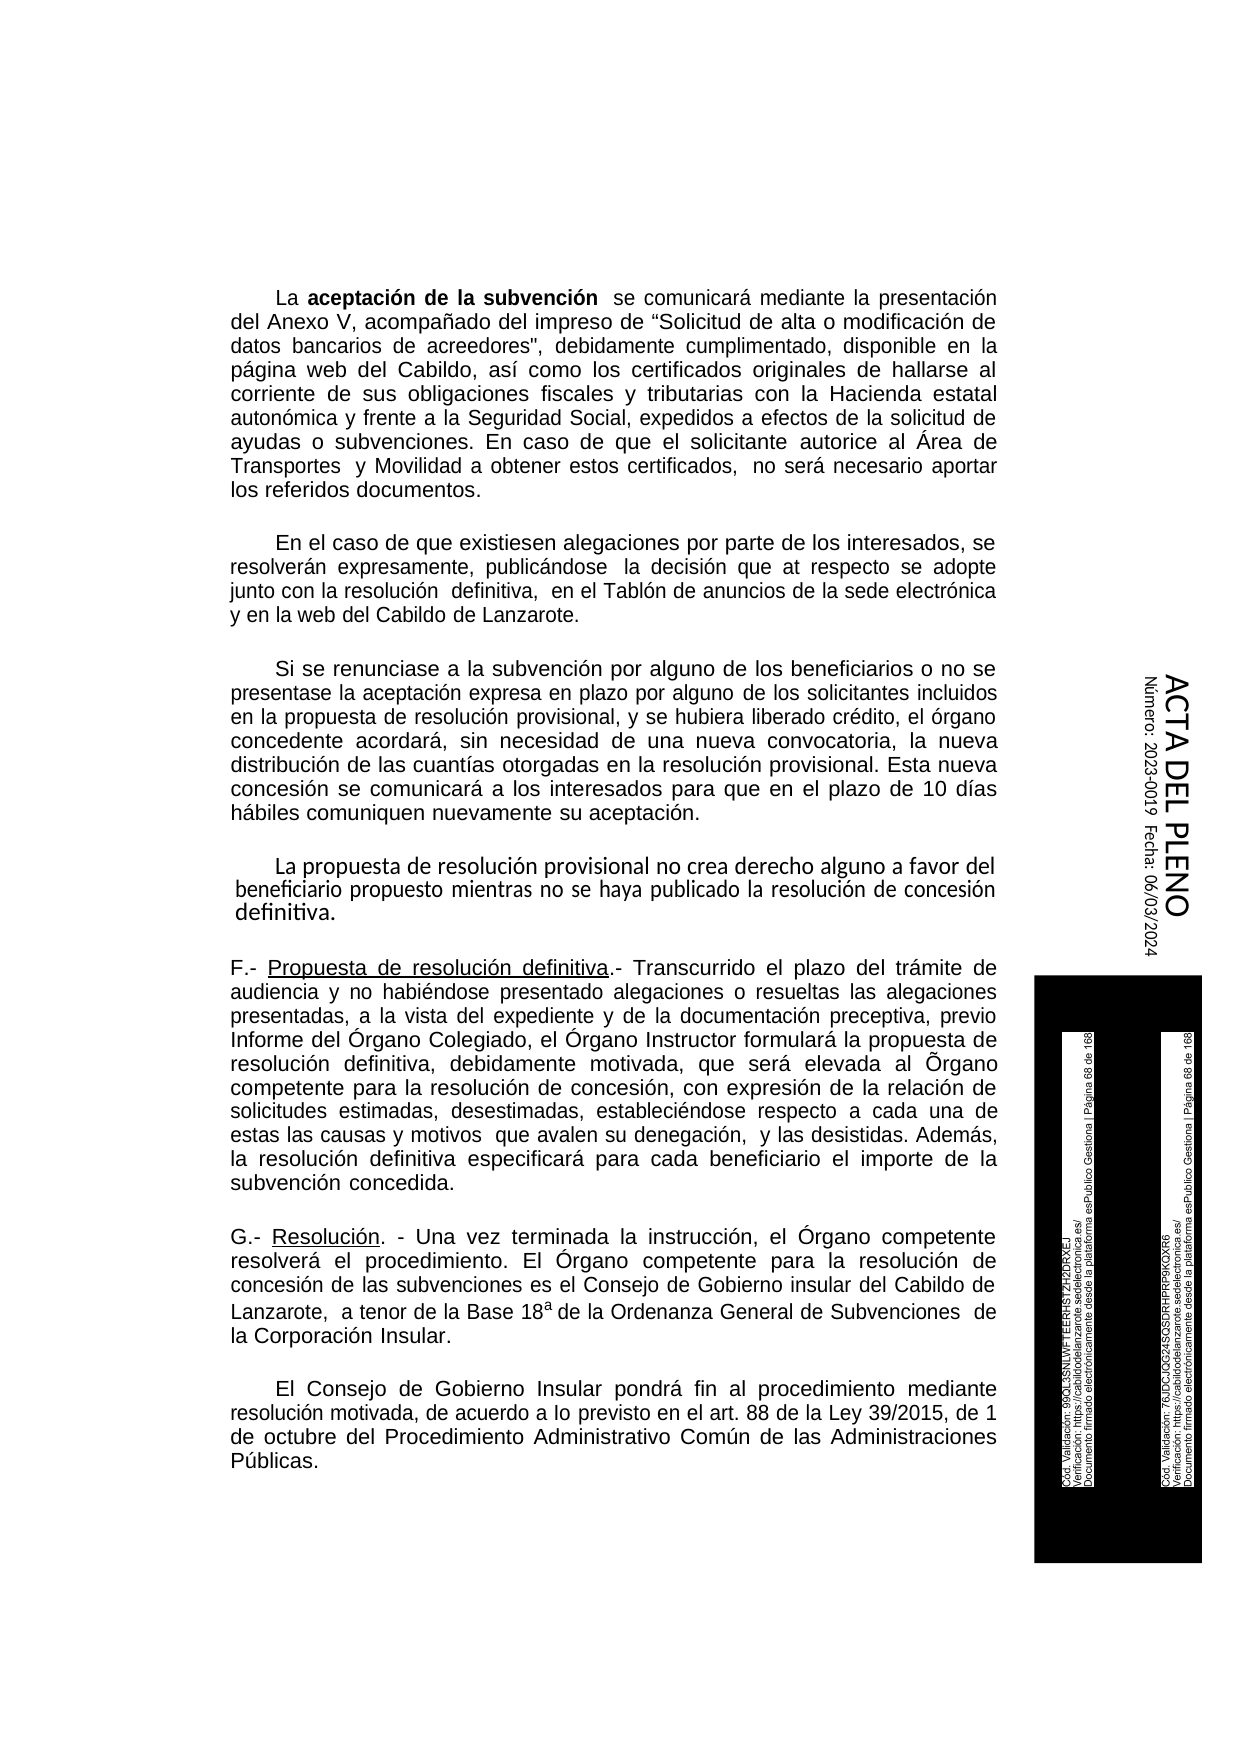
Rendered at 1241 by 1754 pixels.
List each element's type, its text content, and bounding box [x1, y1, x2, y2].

picture [1161, 1032, 1194, 1487]
picture [1062, 1032, 1094, 1487]
text El Consejo de Gobierno Insular pondrá fin al procedimiento mediante resolución motivada, de acuerdo a Io previsto en el art. 88 de la Ley 39/2015, de 1 de octubre del Procedimiento Administrativo Común de las Administraciones Públicas. [230, 1377, 998, 1473]
subtitle La propuesta de resolución provisional no crea derecho alguno a favor del beneficiario propuesto mientras no se haya publicado la resolución de concesión definitiva. [235, 856, 997, 927]
text La aceptación de la subvención se comunicará mediante la presentación del Anexo V, acompañado del impreso de “Solicitud de alta o modificación de datos bancarios de acreedores", debidamente cumplimentado, disponible en la página web del Cabildo, así como los certificados originales de hallarse al corriente de sus obligaciones fiscales y tributarias con la Hacienda estatal autonómica y frente a la Seguridad Social, expedidos a efectos de la solicitud de ayudas o subvenciones. En caso de que el solicitante autorice al Área de Transportes y Movilidad a obtener estos certificados, no será necesario aportar los referidos documentos. [230, 286, 998, 502]
text ACTA DEL PLENO [1161, 674, 1196, 964]
text Si se renunciase a la subvención por alguno de los beneficiarios o no se presentase la aceptación expresa en plazo por alguno de los solicitantes incluidos en la propuesta de resolución provisional, y se hubiera liberado crédito, el órgano concedente acordará, sin necesidad de una nueva convocatoria, la nueva distribución de las cuantías otorgadas en la resolución provisional. Esta nueva concesión se comunicará a los interesados para que en el plazo de 10 días hábiles comuniquen nuevamente su aceptación. [230, 657, 998, 825]
text En el caso de que existiesen alegaciones por parte de los interesados, se resolverán expresamente, publicándose la decisión que at respecto se adopte junto con la resolución definitiva, en el Tablón de anuncios de la sede electrónica y en la web del Cabildo de Lanzarote. [230, 532, 997, 627]
text Número: 2023-0019 Fecha: 06/03/2024 [1142, 676, 1161, 964]
text F.- Propuesta de resolución definitiva.- Transcurrido el plazo del trámite de audiencia y no habiéndose presentado alegaciones o resueltas las alegaciones presentadas, a la vista del expediente y de la documentación preceptiva, previo Informe del Órgano Colegiado, el Órgano Instructor formulará la propuesta de resolución definitiva, debidamente motivada, que será elevada al Õrgano competente para la resolución de concesión, con expresión de la relación de solicitudes estimadas, desestimadas, estableciéndose respecto a cada una de estas las causas y motivos que avalen su denegación, y las desistidas. Además, la resolución definitiva especificará para cada beneficiario el importe de la subvención concedida. [230, 956, 998, 1195]
text G.- Resolución. - Una vez terminada la instrucción, el Órgano competente resolverá el procedimiento. El Órgano competente para la resolución de concesión de las subvenciones es el Consejo de Gobierno insular del Cabildo de Lanzarote, a tenor de la Base 18a de la Ordenanza General de Subvenciones de la Corporación Insular. [230, 1226, 997, 1348]
